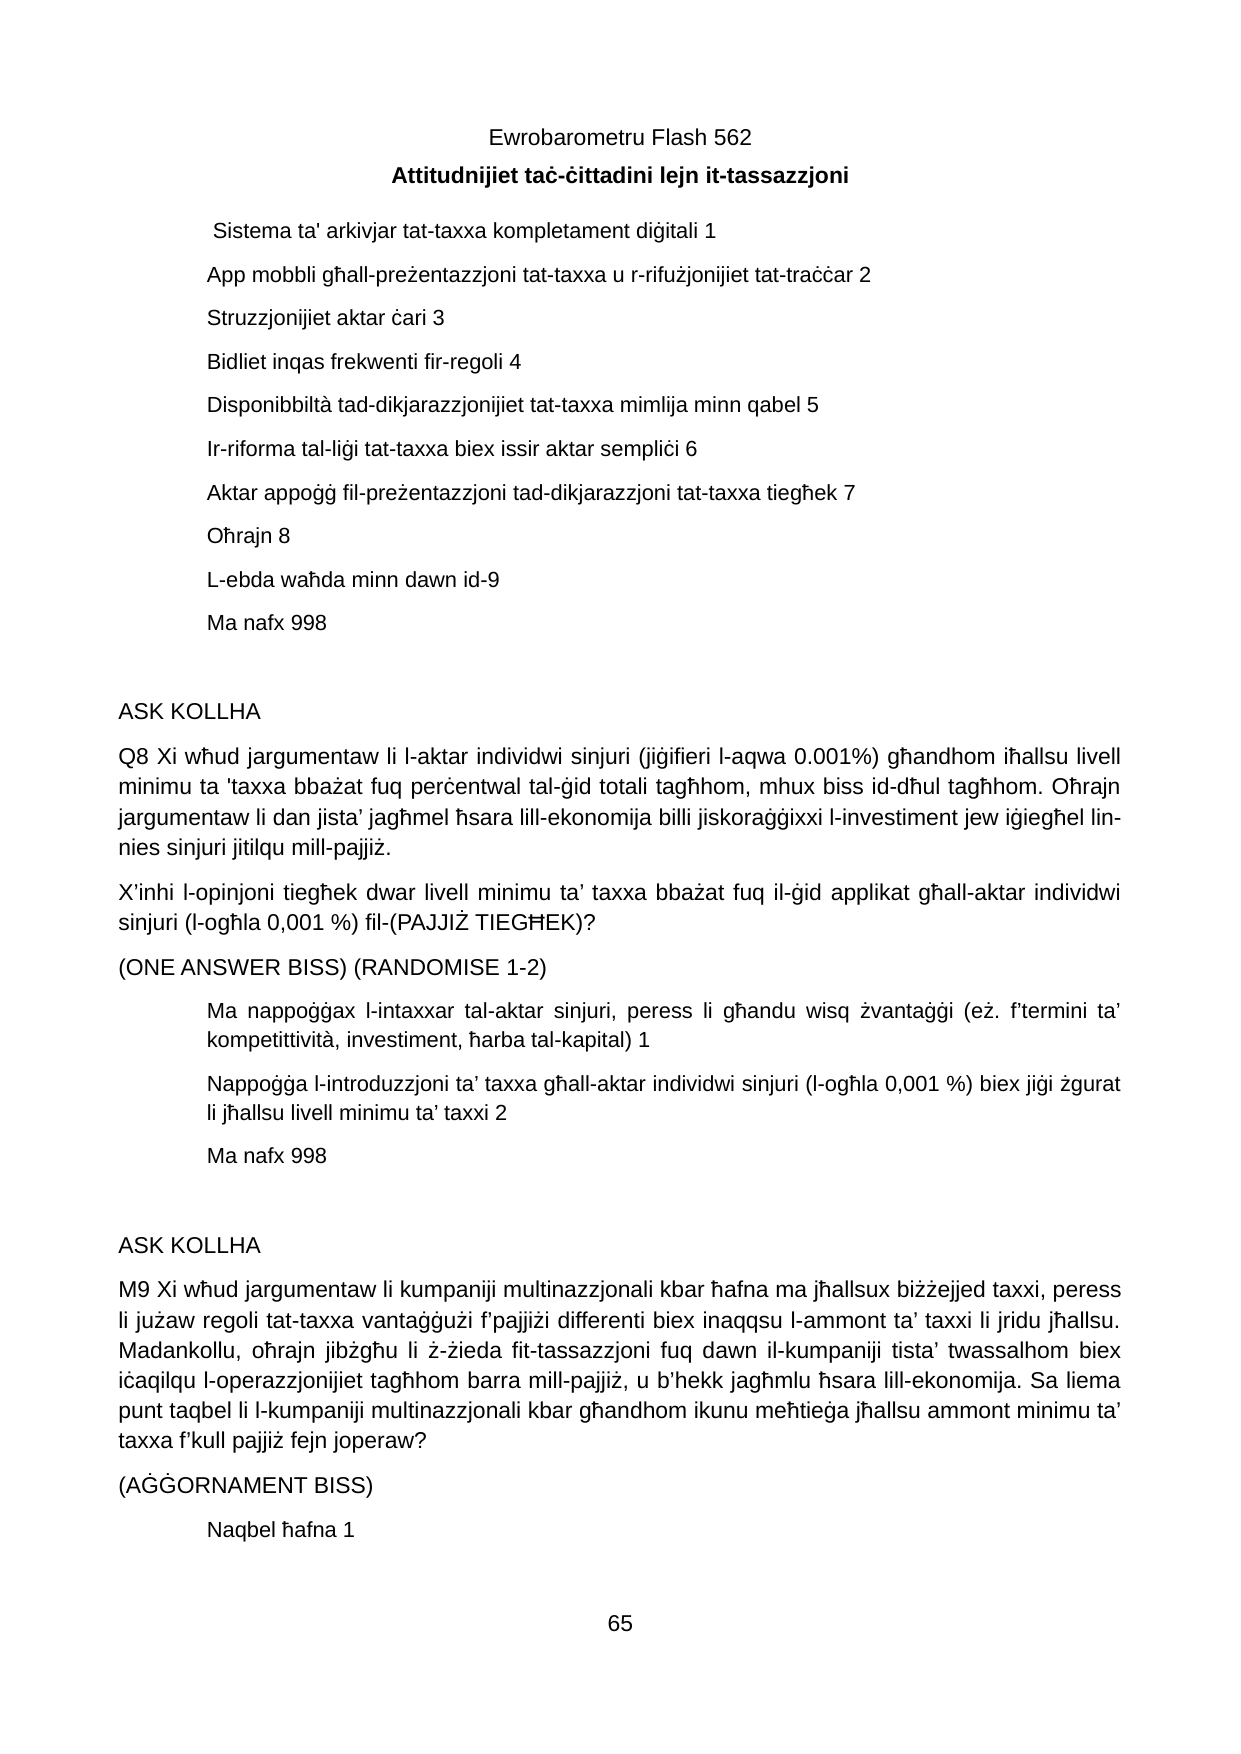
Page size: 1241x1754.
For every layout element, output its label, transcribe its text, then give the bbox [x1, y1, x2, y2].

text Nappoġġa l-introduzzjoni ta’ taxxa għall-aktar individwi sinjuri (l-ogħla 0,001 %) biex jiġi żgurat li jħallsu livell minimu ta’ taxxi 2 [207, 1071, 1122, 1125]
text Bidliet inqas frekwenti fir-regoli 4 [207, 349, 1122, 374]
text Ma nappoġġax l-intaxxar tal-aktar sinjuri, peress li għandu wisq żvantaġġi (eż. f’termini ta’ kompetittività, investiment, ħarba tal-kapital) 1 [207, 998, 1122, 1052]
text Oħrajn 8 [207, 523, 1122, 548]
text Aktar appoġġ fil-preżentazzjoni tad-dikjarazzjoni tat-taxxa tiegħek 7 [207, 479, 1122, 504]
text ASK KOLLHA [118, 698, 1122, 725]
text Ma nafx 998 [207, 1143, 1122, 1168]
text M9 Xi wħud jargumentaw li kumpaniji multinazzjonali kbar ħafna ma jħallsux biżżejjed taxxi, peress li jużaw regoli tat-taxxa vantaġġużi f’pajjiżi differenti biex inaqqsu l-ammont ta’ taxxi li jridu jħallsu. Madankollu, oħrajn jibżgħu li ż-żieda fit-tassazzjoni fuq dawn il-kumpaniji tista’ twassalhom biex iċaqilqu l-operazzjonijiet tagħhom barra mill-pajjiż, u b’hekk jagħmlu ħsara lill-ekonomija. Sa liema punt taqbel li l-kumpaniji multinazzjonali kbar għandhom ikunu meħtieġa jħallsu ammont minimu ta’ taxxa f’kull pajjiż fejn joperaw? [118, 1276, 1122, 1454]
text Q8 Xi wħud jargumentaw li l-aktar individwi sinjuri (jiġifieri l-aqwa 0.001%) għandhom iħallsu livell minimu ta 'taxxa bbażat fuq perċentwal tal-ġid totali tagħhom, mhux biss id-dħul tagħhom. Oħrajn jargumentaw li dan jista’ jagħmel ħsara lill-ekonomija billi jiskoraġġixxi l-investiment jew iġiegħel lin-nies sinjuri jitilqu mill-pajjiż. [118, 743, 1122, 860]
text Naqbel ħafna 1 [207, 1517, 1122, 1542]
text (AĠĠORNAMENT BISS) [118, 1472, 1122, 1499]
text ASK KOLLHA [118, 1232, 1122, 1258]
text Struzzjonijiet aktar ċari 3 [207, 305, 1122, 330]
text Sistema ta' arkivjar tat-taxxa kompletament diġitali 1 [207, 218, 1122, 243]
text Disponibbiltà tad-dikjarazzjonijiet tat-taxxa mimlija minn qabel 5 [207, 392, 1122, 417]
text Ma nafx 998 [207, 610, 1122, 635]
text Ir-riforma tal-liġi tat-taxxa biex issir aktar sempliċi 6 [207, 436, 1122, 461]
text X’inhi l-opinjoni tiegħek dwar livell minimu ta’ taxxa bbażat fuq il-ġid applikat għall-aktar individwi sinjuri (l-ogħla 0,001 %) fil-(PAJJIŻ TIEGĦEK)? [118, 878, 1122, 935]
text L-ebda waħda minn dawn id-9 [207, 566, 1122, 592]
text (ONE ANSWER BISS) (RANDOMISE 1-2) [118, 953, 1122, 980]
text App mobbli għall-preżentazzjoni tat-taxxa u r-rifużjonijiet tat-traċċar 2 [207, 262, 1122, 287]
